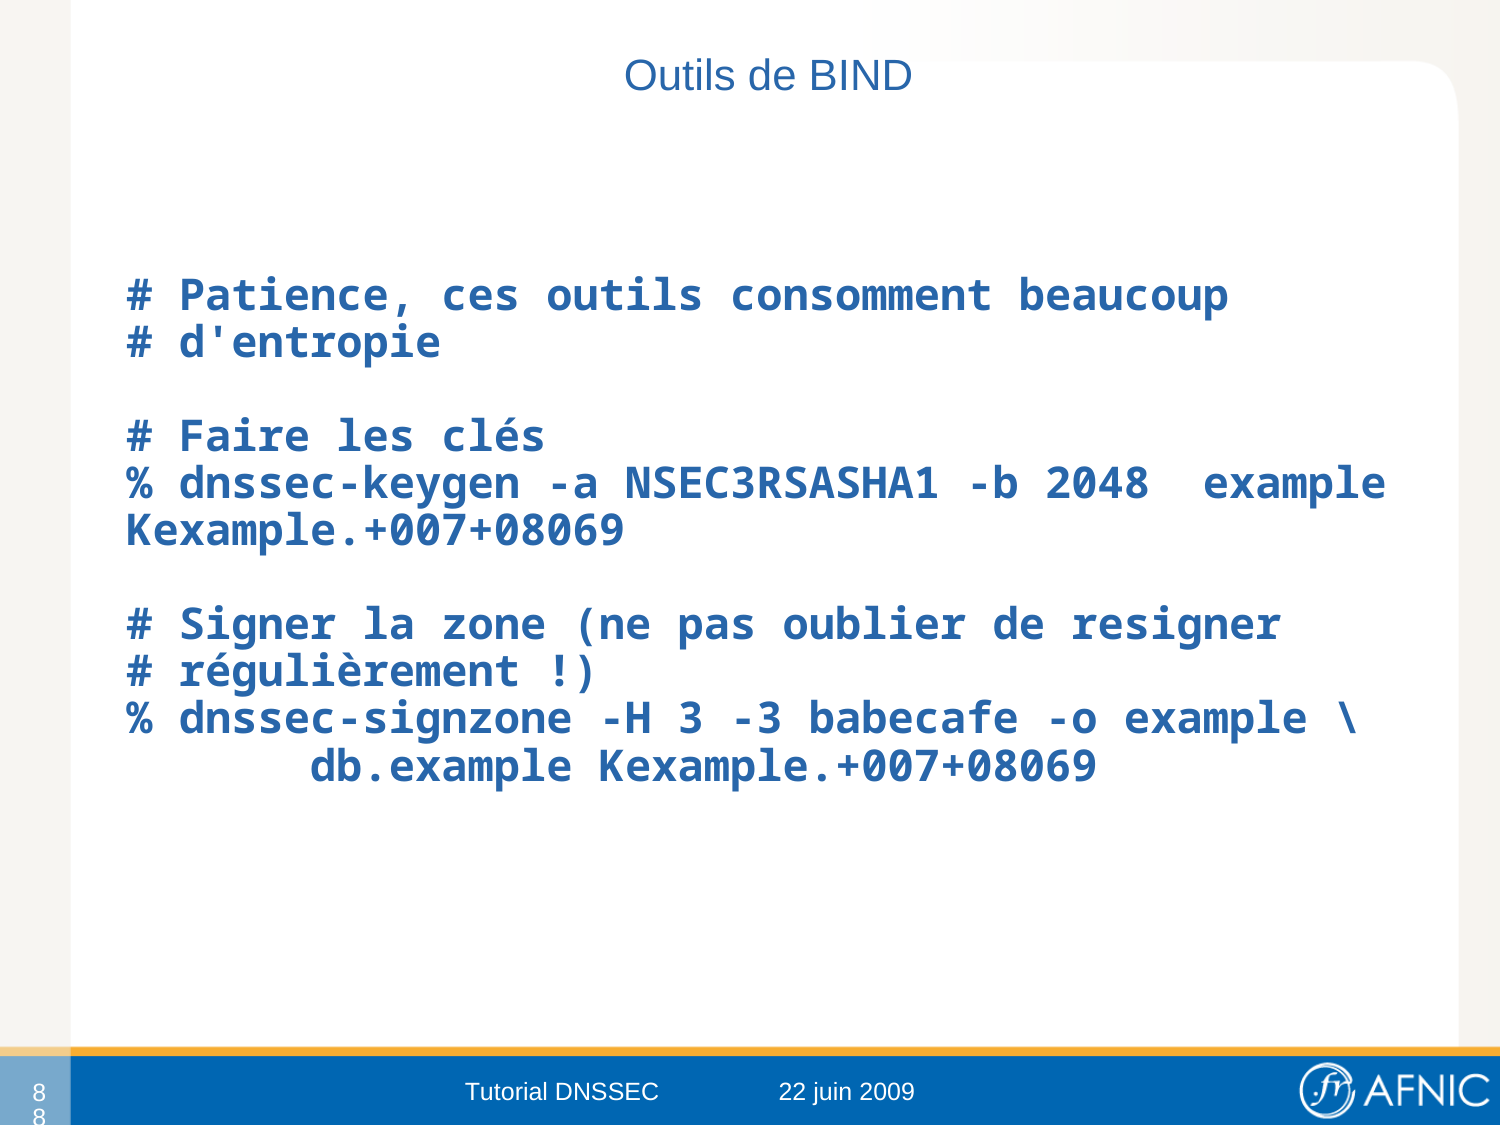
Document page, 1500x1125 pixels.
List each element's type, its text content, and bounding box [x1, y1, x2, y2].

picture [0, 0, 1500, 1125]
list # Patience, ces outils consomment beaucoup # d'entropie # Faire les clés % dnssec-keygen -a NSEC3RSASHA1 -b 2048 example Kexample.+007+08069 # Signer la zone (ne pas oublier de resigner # régulièrement !) % dnssec-signzone -H 3 -3 babecafe -o example \ db.example Kexample.+007+08069 [112, 266, 1425, 1117]
picture [35, 1118, 42, 1125]
title Outils de BIND [112, 12, 1425, 138]
